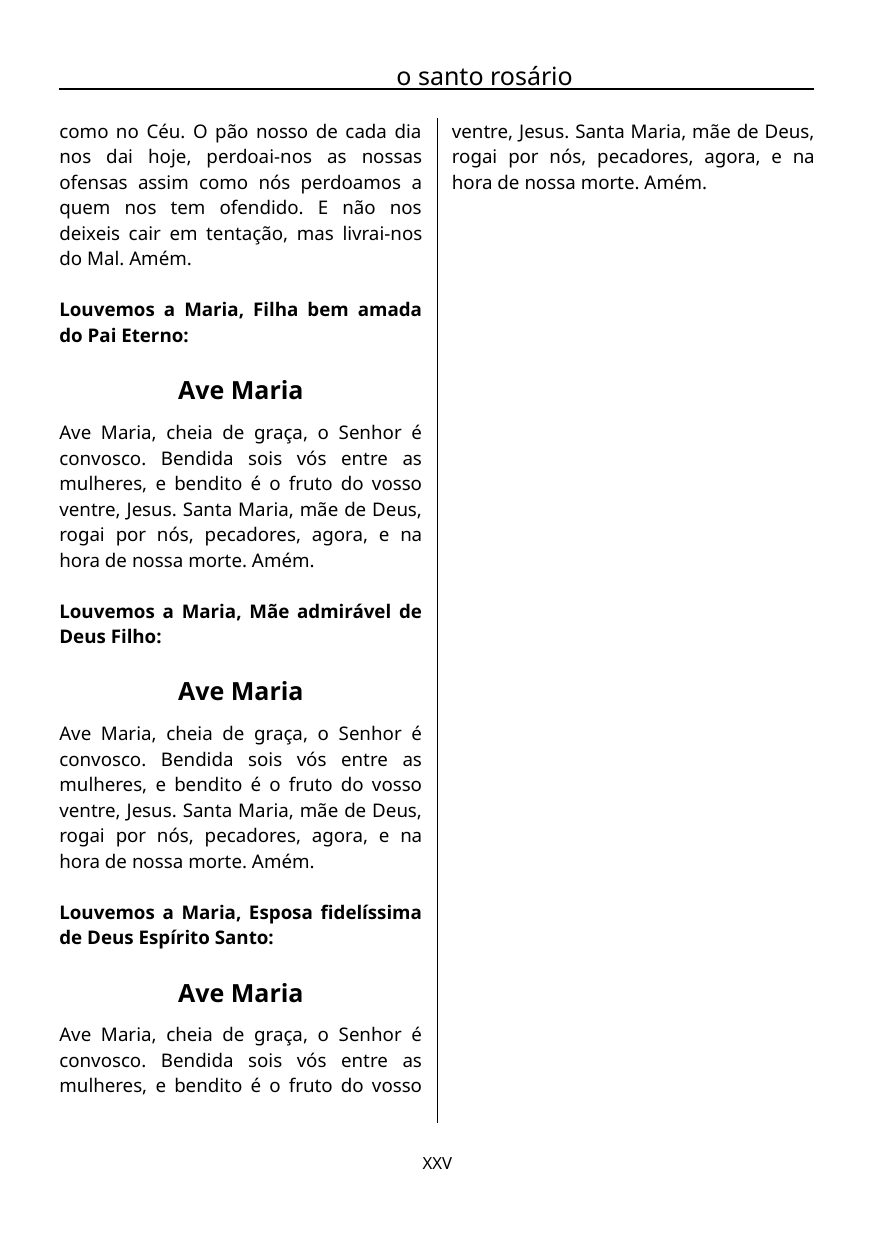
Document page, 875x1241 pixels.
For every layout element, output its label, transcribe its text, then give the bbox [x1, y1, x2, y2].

text Ave Maria, cheia de graça, o Senhor é convosco. Bendida sois vós entre as mulheres, e bendito é o fruto do vosso ventre, Jesus. Santa Maria, mãe de Deus, rogai por nós, pecadores, agora, e na hora de nossa morte. Amém. [59, 721, 422, 874]
text ventre, Jesus. Santa Maria, mãe de Deus, rogai por nós, pecadores, agora, e na hora de nossa morte. Amém. [452, 118, 815, 194]
text Ave Maria, cheia de graça, o Senhor é convosco. Bendida sois vós entre as mulheres, e bendito é o fruto do vosso [59, 1022, 422, 1098]
subtitle Ave Maria [59, 975, 422, 1009]
text Louvemos a Maria, Esposa fidelíssima de Deus Espírito Santo: [59, 899, 422, 950]
text Louvemos a Maria, Mãe admirável de Deus Filho: [59, 598, 422, 649]
subtitle Ave Maria [59, 674, 422, 708]
text como no Céu. O pão nosso de cada dia nos dai hoje, perdoai-nos as nossas ofensas assim como nós perdoamos a quem nos tem ofendido. E não nos deixeis cair em tentação, mas livrai-nos do Mal. Amém. [59, 118, 422, 271]
text Ave Maria, cheia de graça, o Senhor é convosco. Bendida sois vós entre as mulheres, e bendito é o fruto do vosso ventre, Jesus. Santa Maria, mãe de Deus, rogai por nós, pecadores, agora, e na hora de nossa morte. Amém. [59, 419, 422, 572]
subtitle Ave Maria [59, 373, 422, 407]
text Louvemos a Maria, Filha bem amada do Pai Eterno: [59, 297, 422, 348]
